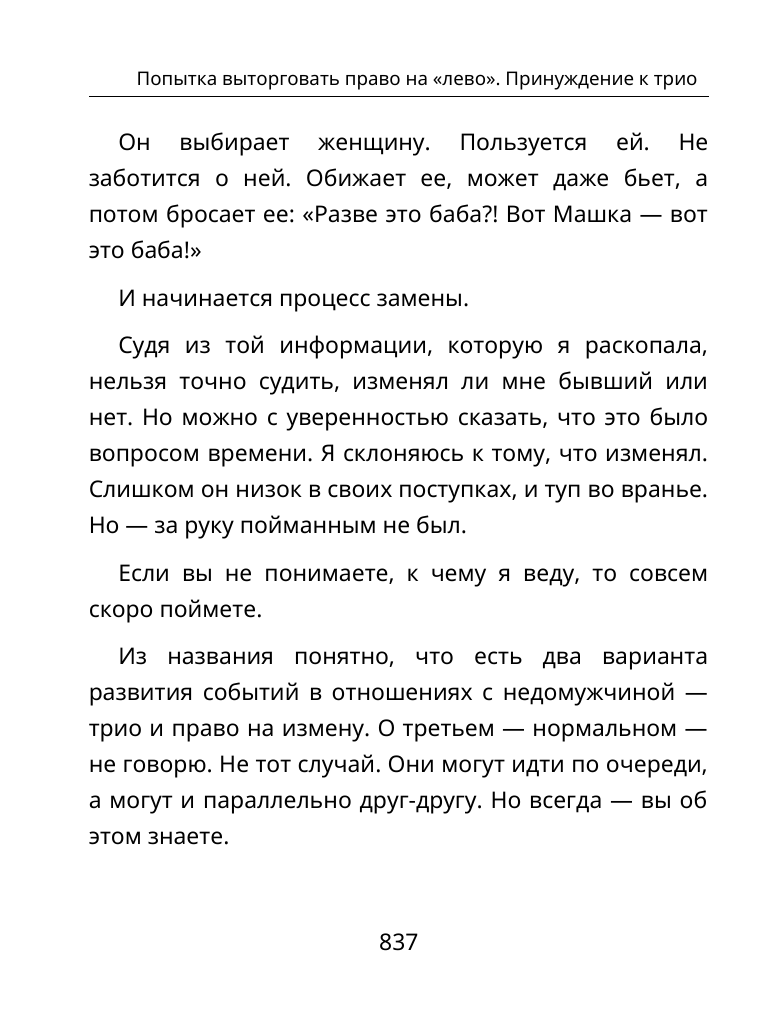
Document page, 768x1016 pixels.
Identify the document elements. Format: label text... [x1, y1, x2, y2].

text Если вы не понимаете, к чему я веду, то совсем скоро поймете. [88, 557, 709, 624]
text И начинается процесс замены. [88, 282, 709, 313]
text Из названия понятно, что есть два варианта развития событий в отношениях с недомужчиной — трио и право на измену. О третьем — нормальном — не говорю. Не тот случай. Они могут идти по очереди, а могут и параллельно друг-другу. Но всегда — вы об этом знаете. [88, 640, 709, 851]
text Он выбирает женщину. Пользуется ей. Не заботится о ней. Обижает ее, может даже бьет, а потом бросает ее: «Разве это баба?! Вот Машка — вот это баба!» [88, 126, 709, 265]
text Судя из той информации, которую я раскопала, нельзя точно судить, изменял ли мне бывший или нет. Но можно с уверенностью сказать, что это было вопросом времени. Я склоняюсь к тому, что изменял. Слишком он низок в своих поступках, и туп во вранье. Но — за руку пойманным не был. [88, 329, 709, 540]
